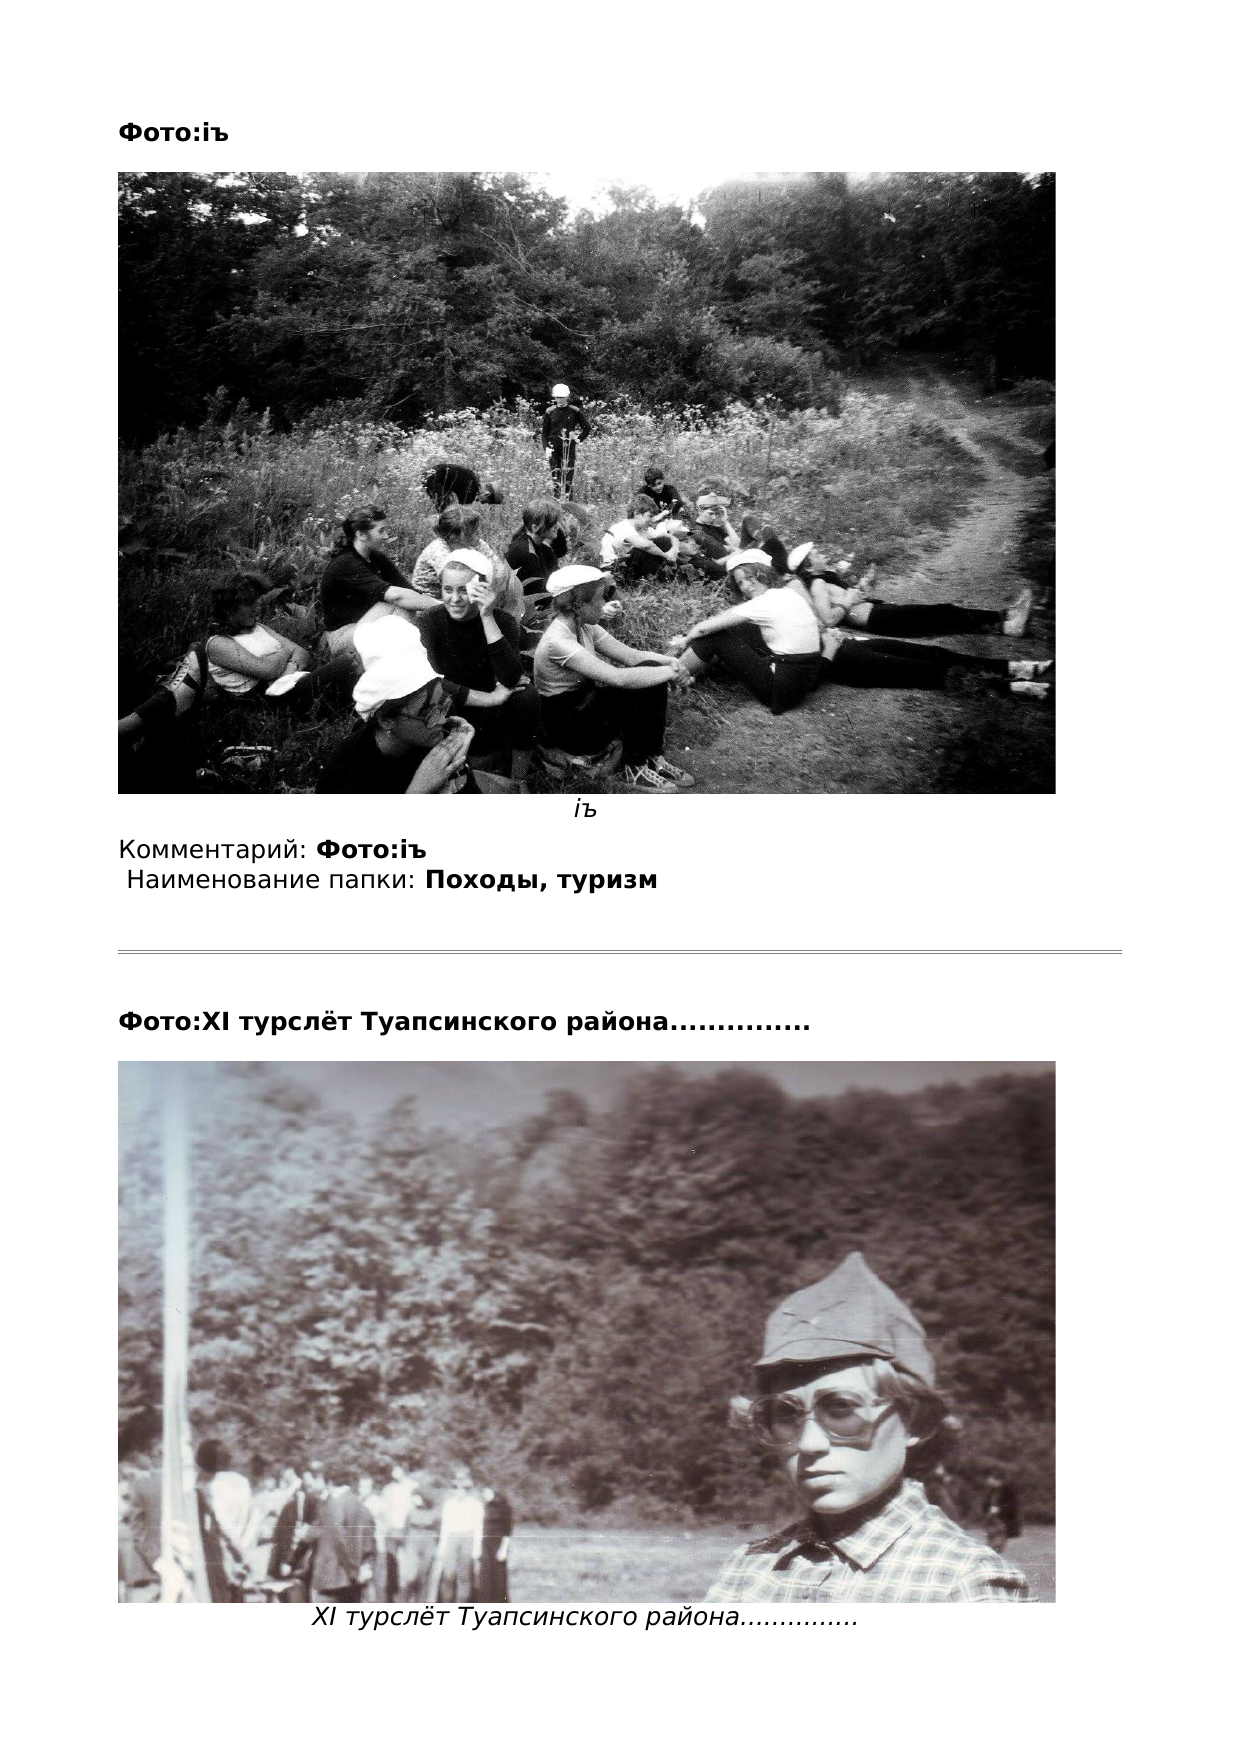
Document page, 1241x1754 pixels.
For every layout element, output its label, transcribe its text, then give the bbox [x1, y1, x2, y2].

text iъ [118, 794, 1056, 823]
subtitle Фото:XI турслёт Туапсинского района............... [118, 1007, 1122, 1036]
picture [118, 1061, 1056, 1603]
picture [118, 172, 1056, 794]
subtitle Фото:iъ [118, 118, 1122, 147]
text Комментарий: Фото:iъ Наименование папки: Походы, туризм [118, 836, 1122, 923]
text XI турслёт Туапсинского района............... [118, 1603, 1056, 1632]
